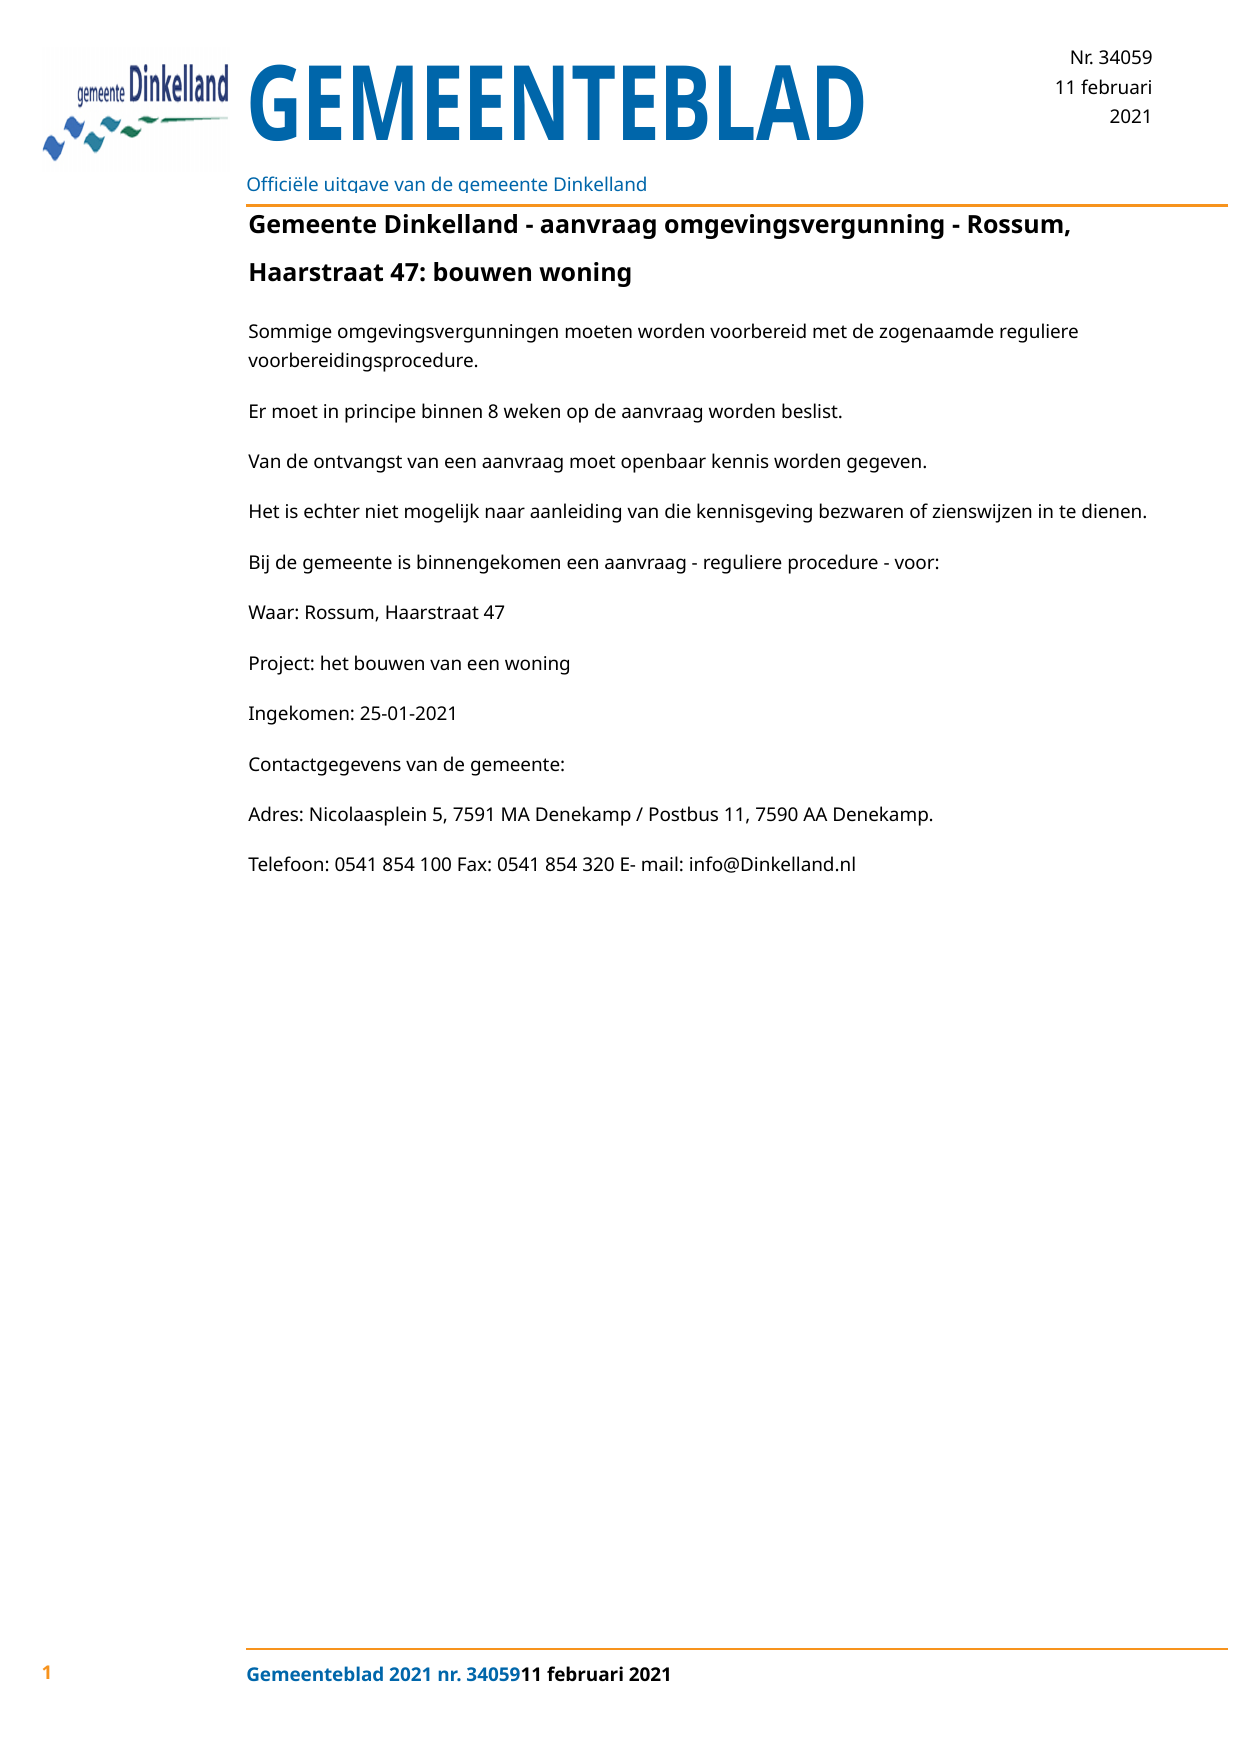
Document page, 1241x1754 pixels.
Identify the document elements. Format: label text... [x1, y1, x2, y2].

text Bij de gemeente is binnengekomen een aanvraag - reguliere procedure - voor: [248, 549, 1152, 575]
text Sommige omgevingsvergunningen moeten worden voorbereid met de zogenaamde reguliere voorbereidingsprocedure. [248, 318, 1152, 373]
text Contactgegevens van de gemeente: [248, 751, 1152, 777]
text Telefoon: 0541 854 100 Fax: 0541 854 320 E- mail: info@Dinkelland.nl [248, 852, 1152, 877]
text Project: het bouwen van een woning [248, 650, 1152, 676]
text Het is echter niet mogelijk naar aanleiding van die kennisgeving bezwaren of zienswijzen in te dienen. [248, 499, 1152, 524]
text Er moet in principe binnen 8 weken op de aanvraag worden beslist. [248, 398, 1152, 424]
picture [41, 47, 231, 172]
text Ingekomen: 25-01-2021 [248, 700, 1152, 726]
text Adres: Nicolaasplein 5, 7591 MA Denekamp / Postbus 11, 7590 AA Denekamp. [248, 801, 1152, 827]
text Waar: Rossum, Haarstraat 47 [248, 599, 1152, 625]
text Van de ontvangst van een aanvraag moet openbaar kennis worden gegeven. [248, 448, 1152, 474]
text Gemeente Dinkelland - aanvraag omgevingsvergunning - Rossum, Haarstraat 47: bouwen woning [248, 207, 1152, 288]
